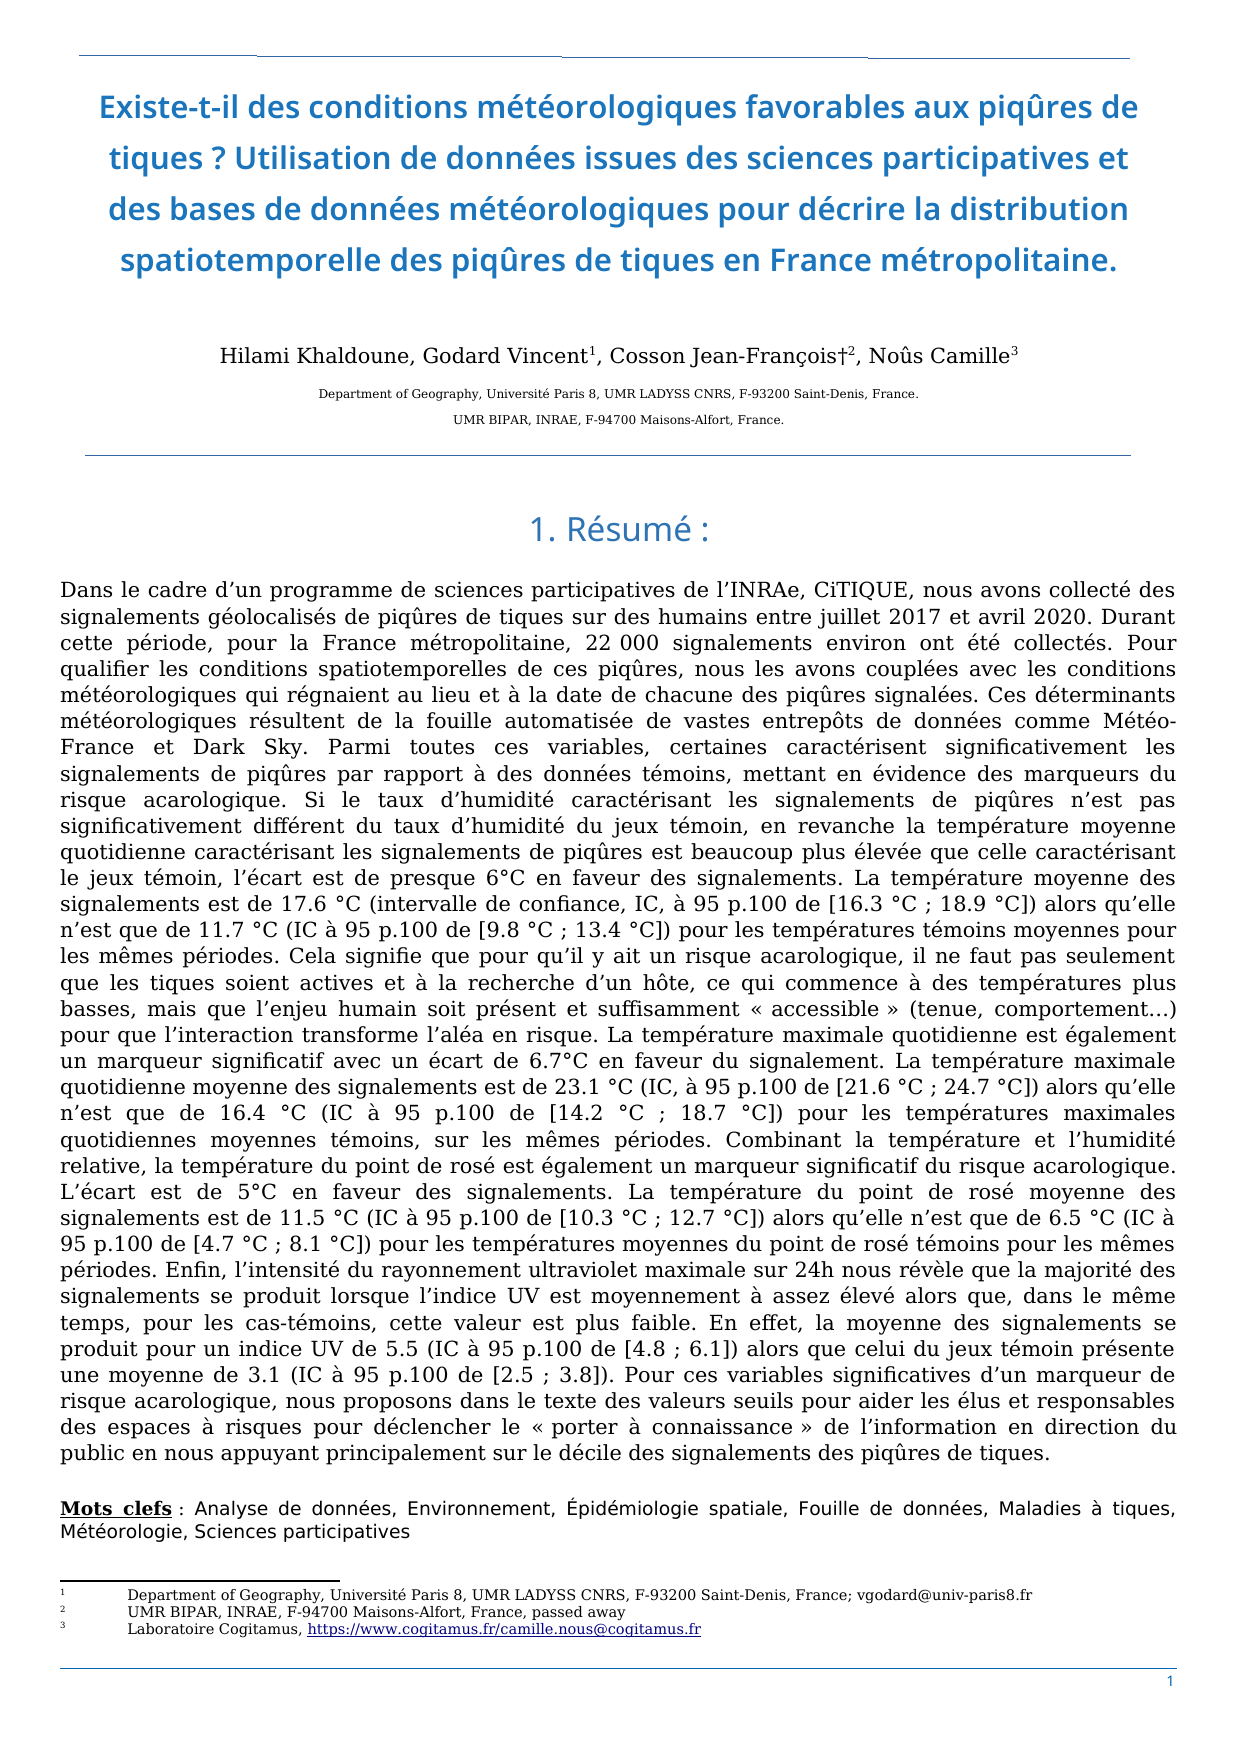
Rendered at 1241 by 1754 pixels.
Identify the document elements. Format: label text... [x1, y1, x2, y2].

text Dans le cadre d’un programme de sciences participatives de l’INRAe, CiTIQUE, nous avons collecté des signalements géolocalisés de piqûres de tiques sur des humains entre juillet 2017 et avril 2020. Durant cette période, pour la France métropolitaine, 22 000 signalements environ ont été collectés. Pour qualifier les conditions spatiotemporelles de ces piqûres, nous les avons couplées avec les conditions météorologiques qui régnaient au lieu et à la date de chacune des piqûres signalées. Ces déterminants météorologiques résultent de la fouille automatisée de vastes entrepôts de données comme Météo-France et Dark Sky. Parmi toutes ces variables, certaines caractérisent significativement les signalements de piqûres par rapport à des données témoins, mettant en évidence des marqueurs du risque acarologique. Si le taux d’humidité caractérisant les signalements de piqûres n’est pas significativement différent du taux d’humidité du jeux témoin, en revanche la température moyenne quotidienne caractérisant les signalements de piqûres est beaucoup plus élevée que celle caractérisant le jeux témoin, l’écart est de presque 6°C en faveur des signalements. La température moyenne des signalements est de 17.6 °C (intervalle de confiance, IC, à 95 p.100 de [16.3 °C ; 18.9 °C]) alors qu’elle n’est que de 11.7 °C (IC à 95 p.100 de [9.8 °C ; 13.4 °C]) pour les températures témoins moyennes pour les mêmes périodes. Cela signifie que pour qu’il y ait un risque acarologique, il ne faut pas seulement que les tiques soient actives et à la recherche d’un hôte, ce qui commence à des températures plus basses, mais que l’enjeu humain soit présent et suffisamment « accessible » (tenue, comportement…) pour que l’interaction transforme l’aléa en risque. La température maximale quotidienne est également un marqueur significatif avec un écart de 6.7°C en faveur du signalement. La température maximale quotidienne moyenne des signalements est de 23.1 °C (IC, à 95 p.100 de [21.6 °C ; 24.7 °C]) alors qu’elle n’est que de 16.4 °C (IC à 95 p.100 de [14.2 °C ; 18.7 °C]) pour les températures maximales quotidiennes moyennes témoins, sur les mêmes périodes. Combinant la température et l’humidité relative, la température du point de rosé est également un marqueur significatif du risque acarologique. L’écart est de 5°C en faveur des signalements. La température du point de rosé moyenne des signalements est de 11.5 °C (IC à 95 p.100 de [10.3 °C ; 12.7 °C]) alors qu’elle n’est que de 6.5 °C (IC à 95 p.100 de [4.7 °C ; 8.1 °C]) pour les températures moyennes du point de rosé témoins pour les mêmes périodes. Enfin, l’intensité du rayonnement ultraviolet maximale sur 24h nous révèle que la majorité des signalements se produit lorsque l’indice UV est moyennement à assez élevé alors que, dans le même temps, pour les cas-témoins, cette valeur est plus faible. En effet, la moyenne des signalements se produit pour un indice UV de 5.5 (IC à 95 p.100 de [4.8 ; 6.1]) alors que celui du jeux témoin présente une moyenne de 3.1 (IC à 95 p.100 de [2.5 ; 3.8]). Pour ces variables significatives d’un marqueur de risque acarologique, nous proposons dans le texte des valeurs seuils pour aider les élus et responsables des espaces à risques pour déclencher le « porter à connaissance » de l’information en direction du public en nous appuyant principalement sur le décile des signalements des piqûres de tiques. [60, 578, 1177, 1466]
text Department of Geography, Université Paris 8, UMR LADYSS CNRS, F-93200 Saint-Denis, France. [60, 387, 1177, 412]
text Department of Geography, Université Paris 8, UMR LADYSS CNRS, F-93200 Saint-Denis, France; vgodard@univ-paris8.fr [60, 1587, 1177, 1604]
text Hilami Khaldoune, Godard Vincent, Cosson Jean-François†, Noûs Camille [60, 344, 1177, 369]
text UMR BIPAR, INRAE, F-94700 Maisons-Alfort, France. [60, 413, 1177, 438]
text Mots clefs : Analyse de données, Environnement, Épidémiologie spatiale, Fouille de données, Maladies à tiques, Météorologie, Sciences participatives [60, 1497, 1177, 1543]
text UMR BIPAR, INRAE, F-94700 Maisons-Alfort, France, passed away [60, 1604, 1177, 1621]
subtitle Résumé : [60, 506, 1177, 551]
text Laboratoire Cogitamus, https://www.cogitamus.fr/camille.nous@cogitamus.fr [60, 1621, 1177, 1638]
title Existe-t-il des conditions météorologiques favorables aux piqûres de tiques ? Utilisation de données issues des sciences participatives et des bases de données météorologiques pour décrire la distribution spatiotemporelle des piqûres de tiques en France métropolitaine. [90, 85, 1147, 281]
